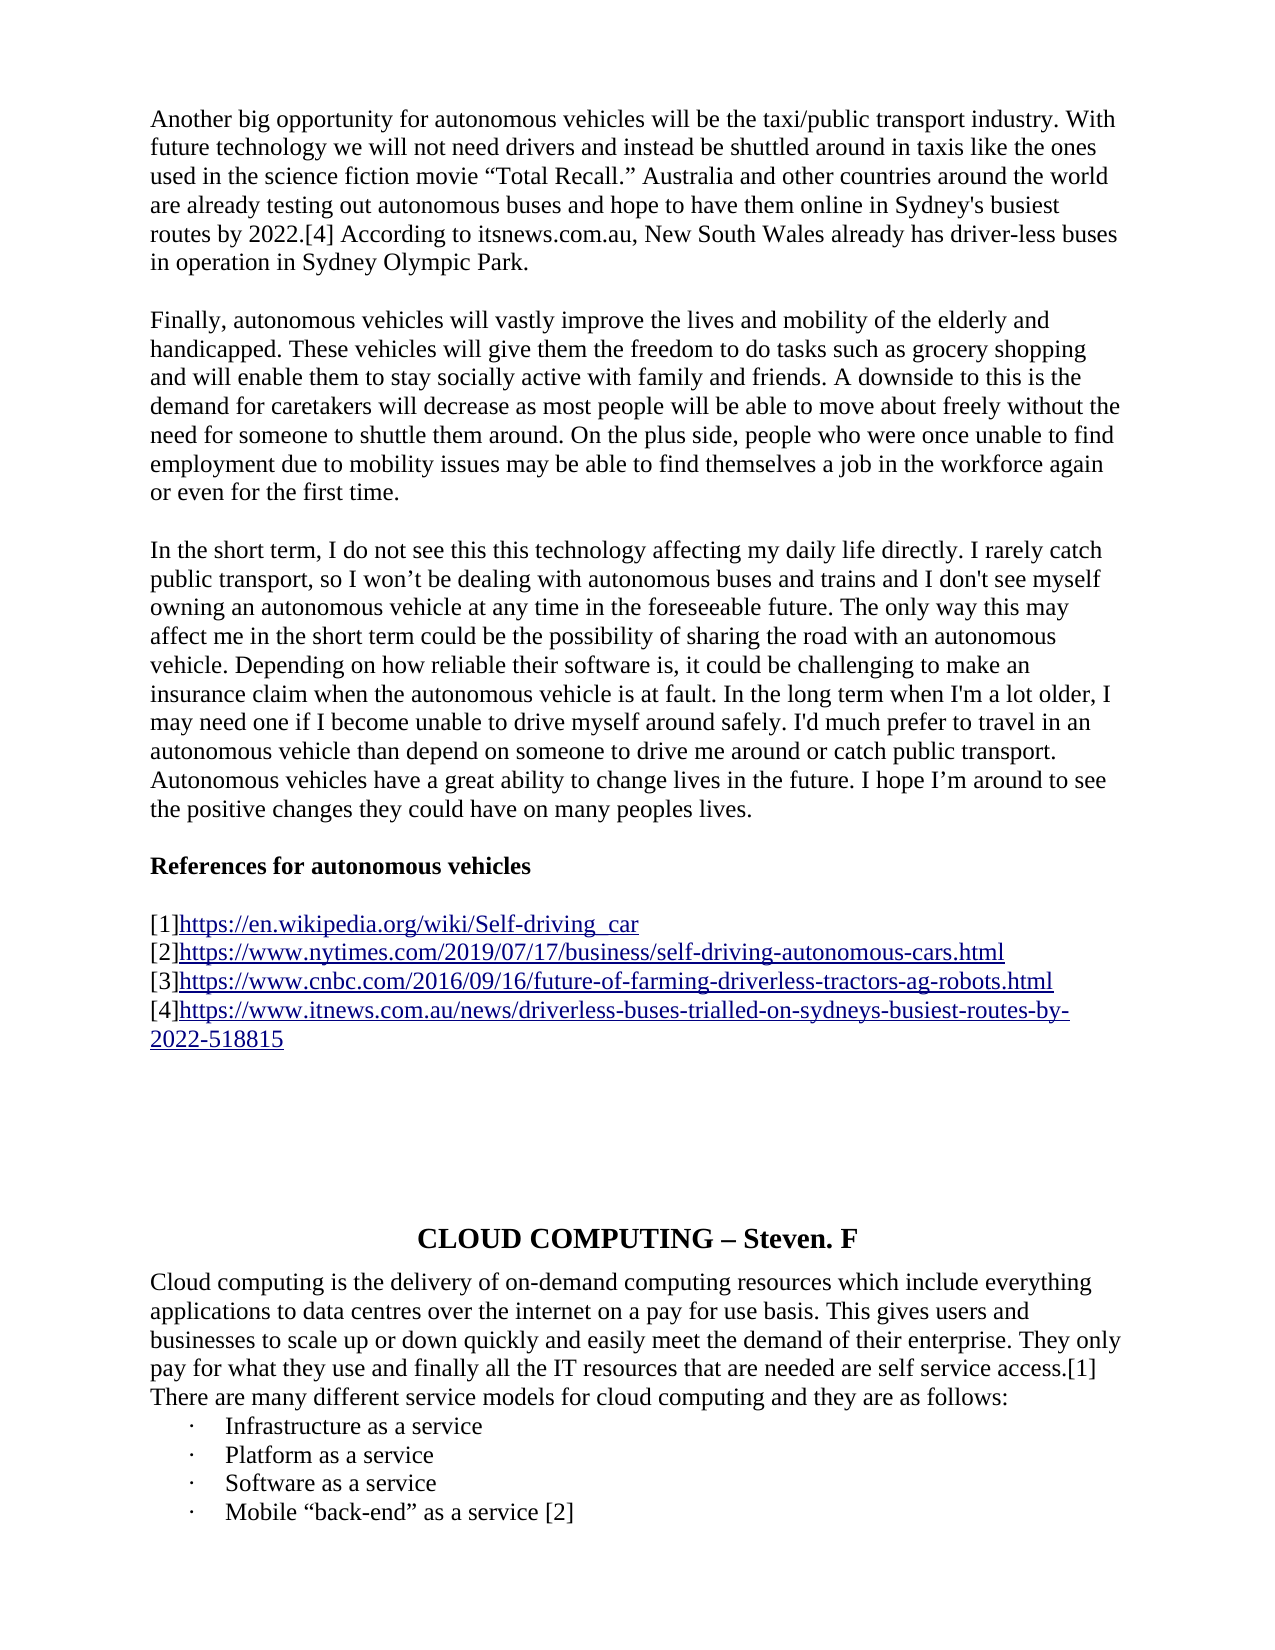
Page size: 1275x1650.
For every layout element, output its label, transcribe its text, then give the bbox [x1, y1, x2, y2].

text [3]https://www.cnbc.com/2016/09/16/future-of-farming-driverless-tractors-ag-robots.html [150, 966, 1125, 995]
list Mobile “back-end” as a service [2] [187, 1497, 1125, 1526]
text References for autonomous vehicles [150, 851, 1125, 880]
text [2]https://www.nytimes.com/2019/07/17/business/self-driving-autonomous-cars.html [150, 937, 1125, 966]
list Infrastructure as a service [187, 1411, 1125, 1440]
text Another big opportunity for autonomous vehicles will be the taxi/public transport industry. With future technology we will not need drivers and instead be shuttled around in taxis like the ones used in the science fiction movie “Total Recall.” Australia and other countries around the world are already testing out autonomous buses and hope to have them online in Sydney's busiest routes by 2022.[4] According to itsnews.com.au, New South Wales already has driver-less buses in operation in Sydney Olympic Park. [150, 104, 1125, 276]
text In the short term, I do not see this this technology affecting my daily life directly. I rarely catch public transport, so I won’t be dealing with autonomous buses and trains and I don't see myself owning an autonomous vehicle at any time in the foreseeable future. The only way this may affect me in the short term could be the possibility of sharing the road with an autonomous vehicle. Depending on how reliable their software is, it could be challenging to make an insurance claim when the autonomous vehicle is at fault. In the long term when I'm a lot older, I may need one if I become unable to drive myself around safely. I'd much prefer to travel in an autonomous vehicle than depend on someone to drive me around or catch public transport. Autonomous vehicles have a great ability to change lives in the future. I hope I’m around to see the positive changes they could have on many peoples lives. [150, 535, 1125, 822]
text [1]https://en.wikipedia.org/wiki/Self-driving_car [150, 909, 1125, 937]
text [4]https://www.itnews.com.au/news/driverless-buses-trialled-on-sydneys-busiest-routes-by-2022-518815 [150, 995, 1125, 1052]
text There are many different service models for cloud computing and they are as follows: [150, 1382, 1125, 1411]
text Finally, autonomous vehicles will vastly improve the lives and mobility of the elderly and handicapped. These vehicles will give them the freedom to do tasks such as grocery shopping and will enable them to stay socially active with family and friends. A downside to this is the demand for caretakers will decrease as most people will be able to move about freely without the need for someone to shuttle them around. On the plus side, people who were once unable to find employment due to mobility issues may be able to find themselves a job in the workforce again or even for the first time. [150, 305, 1125, 506]
text CLOUD COMPUTING – Steven. F [150, 1221, 1125, 1255]
list Platform as a service [187, 1440, 1125, 1468]
list Software as a service [187, 1468, 1125, 1497]
text Cloud computing is the delivery of on-demand computing resources which include everything applications to data centres over the internet on a pay for use basis. This gives users and businesses to scale up or down quickly and easily meet the demand of their enterprise. They only pay for what they use and finally all the IT resources that are needed are self service access.[1] [150, 1267, 1125, 1382]
